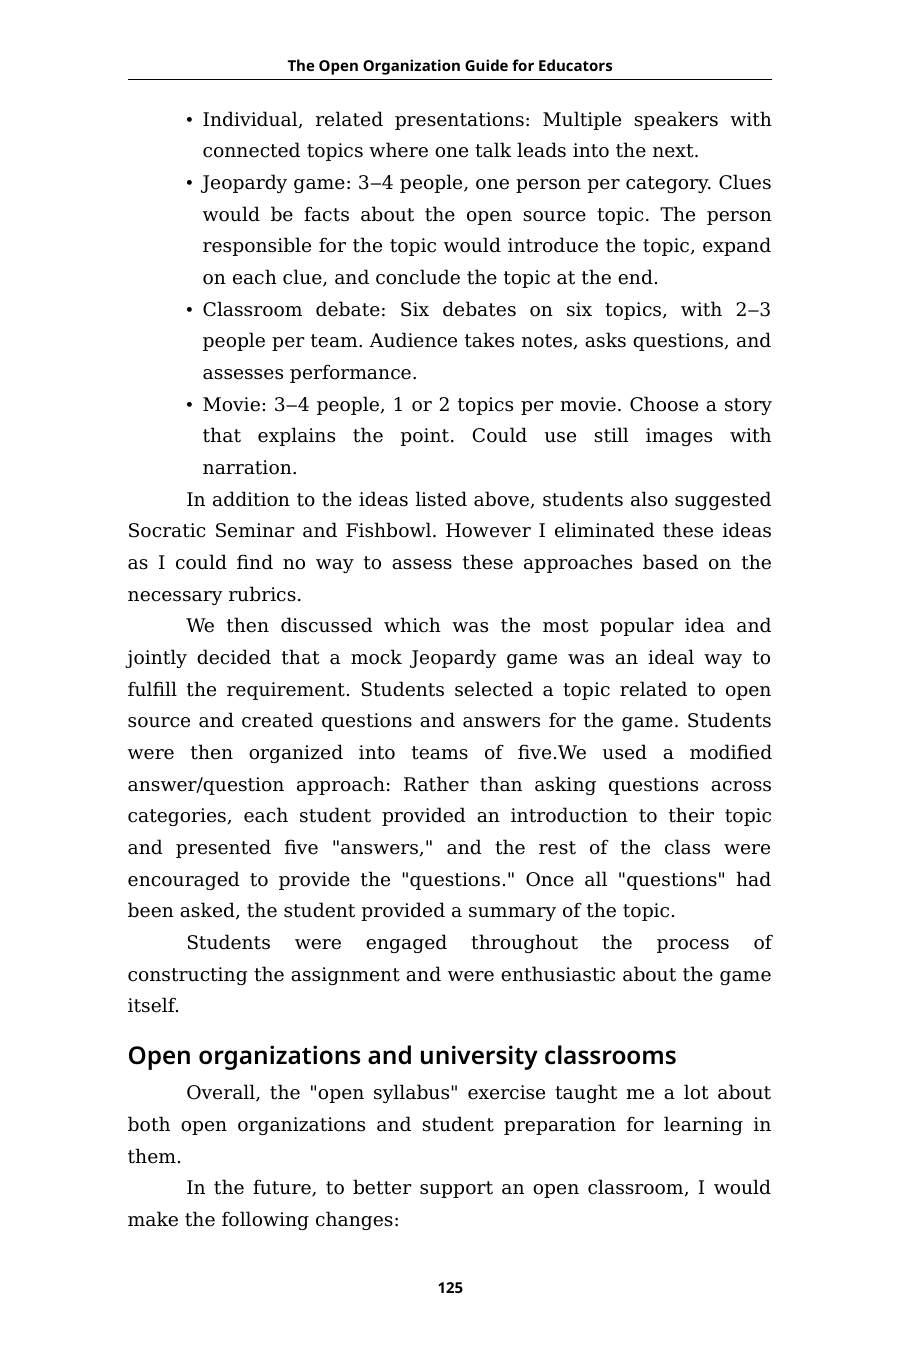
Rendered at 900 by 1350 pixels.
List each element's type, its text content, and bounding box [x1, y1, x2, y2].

text In the future, to better support an open classroom, I would make the following changes: [127, 1177, 772, 1231]
list Jeopardy game: 3‒4 people, one person per category. Clues would be facts about the open source topic. The person responsible for the topic would introduce the topic, expand on each clue, and conclude the topic at the end. [186, 172, 772, 289]
list Individual, related presentations: Multiple speakers with connected topics where one talk leads into the next. [186, 109, 772, 162]
list Classroom debate: Six debates on six topics, with 2‒3 people per team. Audience takes notes, asks questions, and assesses performance. [186, 299, 772, 384]
subtitle Open organizations and university classrooms [127, 1042, 772, 1070]
text Overall, the "open syllabus" exercise taught me a lot about both open organizations and student preparation for learning in them. [127, 1082, 772, 1168]
text Students were engaged throughout the process of constructing the assignment and were enthusiastic about the game itself. [127, 932, 772, 1017]
list Movie: 3‒4 people, 1 or 2 topics per movie. Choose a story that explains the point. Could use still images with narration. [186, 394, 772, 479]
text In addition to the ideas listed above, students also suggested Socratic Seminar and Fishbowl. However I eliminated these ideas as I could find no way to assess these approaches based on the necessary rubrics. [127, 489, 772, 606]
text We then discussed which was the most popular idea and jointly decided that a mock Jeopardy game was an ideal way to fulfill the requirement. Students selected a topic related to open source and created questions and answers for the game. Students were then organized into teams of five.We used a modified answer/question approach: Rather than asking questions across categories, each student provided an introduction to their topic and presented five "answers," and the rest of the class were encouraged to provide the "questions." Once all "questions" had been asked, the student provided a summary of the topic. [127, 615, 772, 922]
